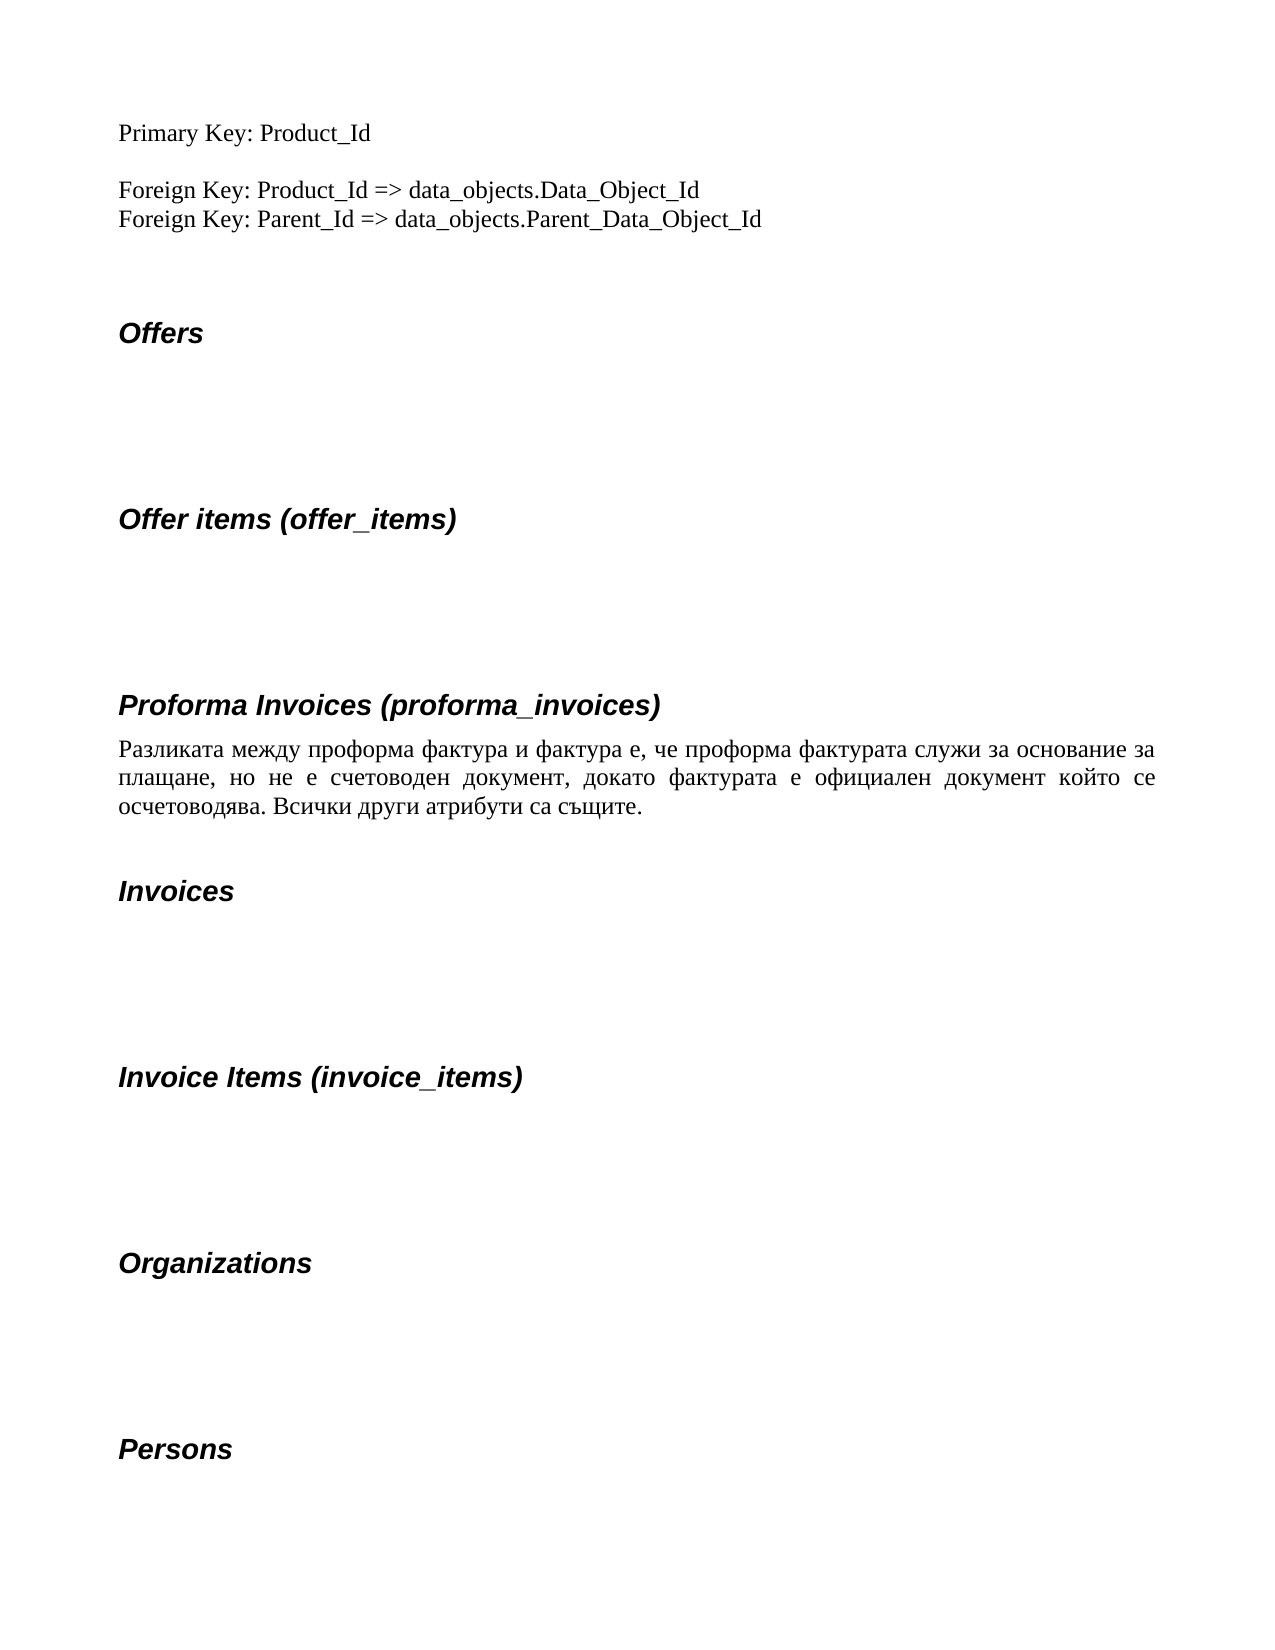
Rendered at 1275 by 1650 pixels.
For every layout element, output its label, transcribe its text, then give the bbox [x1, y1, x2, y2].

subtitle Offer items (offer_items) [118, 502, 1157, 535]
subtitle Invoice Items (invoice_items) [118, 1060, 1157, 1093]
text Foreign Key: Parent_Id => data_objects.Parent_Data_Object_Id [118, 204, 1157, 233]
subtitle Invoices [118, 874, 1157, 907]
text Foreign Key: Product_Id => data_objects.Data_Object_Id [118, 176, 1157, 204]
subtitle Organizations [118, 1246, 1157, 1279]
text Разликата между проформа фактура и фактура е, че проформа фактурата служи за основание за плащане, но не е счетоводен документ, докато фактурата е официален документ който се осчетоводява. Всички други атрибути са същите. [118, 734, 1157, 820]
text Primary Key: Product_Id [118, 118, 1157, 147]
subtitle Persons [118, 1432, 1157, 1465]
subtitle Offers [118, 316, 1157, 349]
subtitle Proforma Invoices (proforma_invoices) [118, 688, 1157, 721]
